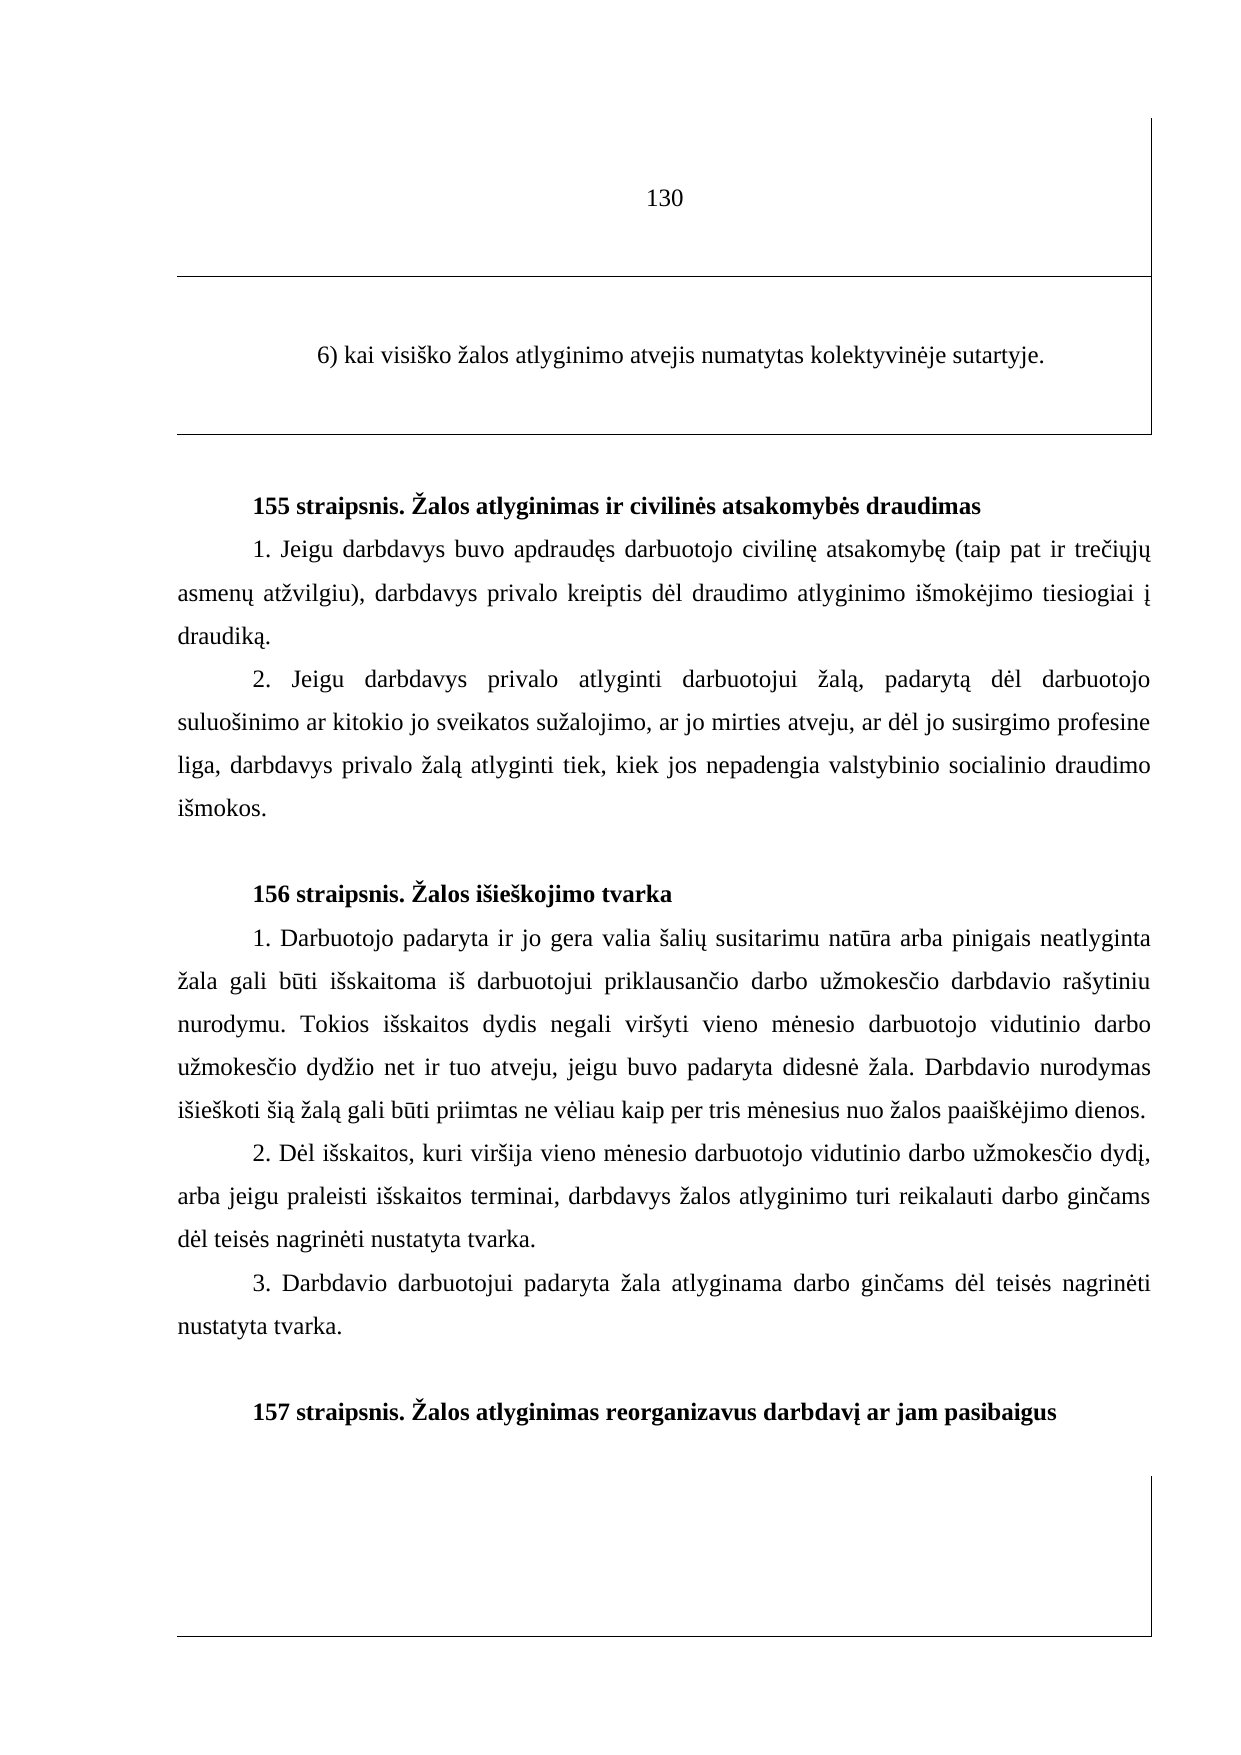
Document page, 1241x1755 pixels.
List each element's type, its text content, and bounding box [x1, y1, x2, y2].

text 3. Darbdavio darbuotojui padaryta žala atlyginama darbo ginčams dėl teisės nagrinėti nustatyta tvarka. [177, 1268, 1152, 1339]
text 6) kai visiško žalos atlyginimo atvejis numatytas kolektyvinėje sutartyje. [177, 276, 1151, 434]
subtitle 156 straipsnis. Žalos išieškojimo tvarka [177, 879, 1152, 908]
text 2. Jeigu darbdavys privalo atlyginti darbuotojui žalą, padarytą dėl darbuotojo suluošinimo ar kitokio jo sveikatos sužalojimo, ar jo mirties atveju, ar dėl jo susirgimo profesine liga, darbdavys privalo žalą atlyginti tiek, kiek jos nepadengia valstybinio socialinio draudimo išmokos. [177, 664, 1152, 822]
text 1. Jeigu darbdavys buvo apdraudęs darbuotojo civilinę atsakomybę (taip pat ir trečiųjų asmenų atžvilgiu), darbdavys privalo kreiptis dėl draudimo atlyginimo išmokėjimo tiesiogiai į draudiką. [177, 534, 1152, 649]
subtitle 155 straipsnis. Žalos atlyginimas ir civilinės atsakomybės draudimas [177, 491, 1152, 520]
subtitle 157 straipsnis. Žalos atlyginimas reorganizavus darbdavį ar jam pasibaigus [177, 1397, 1152, 1426]
text 2. Dėl išskaitos, kuri viršija vieno mėnesio darbuotojo vidutinio darbo užmokesčio dydį, arba jeigu praleisti išskaitos terminai, darbdavys žalos atlyginimo turi reikalauti darbo ginčams dėl teisės nagrinėti nustatyta tvarka. [177, 1138, 1152, 1253]
text 1. Darbuotojo padaryta ir jo gera valia šalių susitarimu natūra arba pinigais neatlyginta žala gali būti išskaitoma iš darbuotojui priklausančio darbo užmokesčio darbdavio rašytiniu nurodymu. Tokios išskaitos dydis negali viršyti vieno mėnesio darbuotojo vidutinio darbo užmokesčio dydžio net ir tuo atveju, jeigu buvo padaryta didesnė žala. Darbdavio nurodymas išieškoti šią žalą gali būti priimtas ne vėliau kaip per tris mėnesius nuo žalos paaiškėjimo dienos. [177, 923, 1152, 1124]
